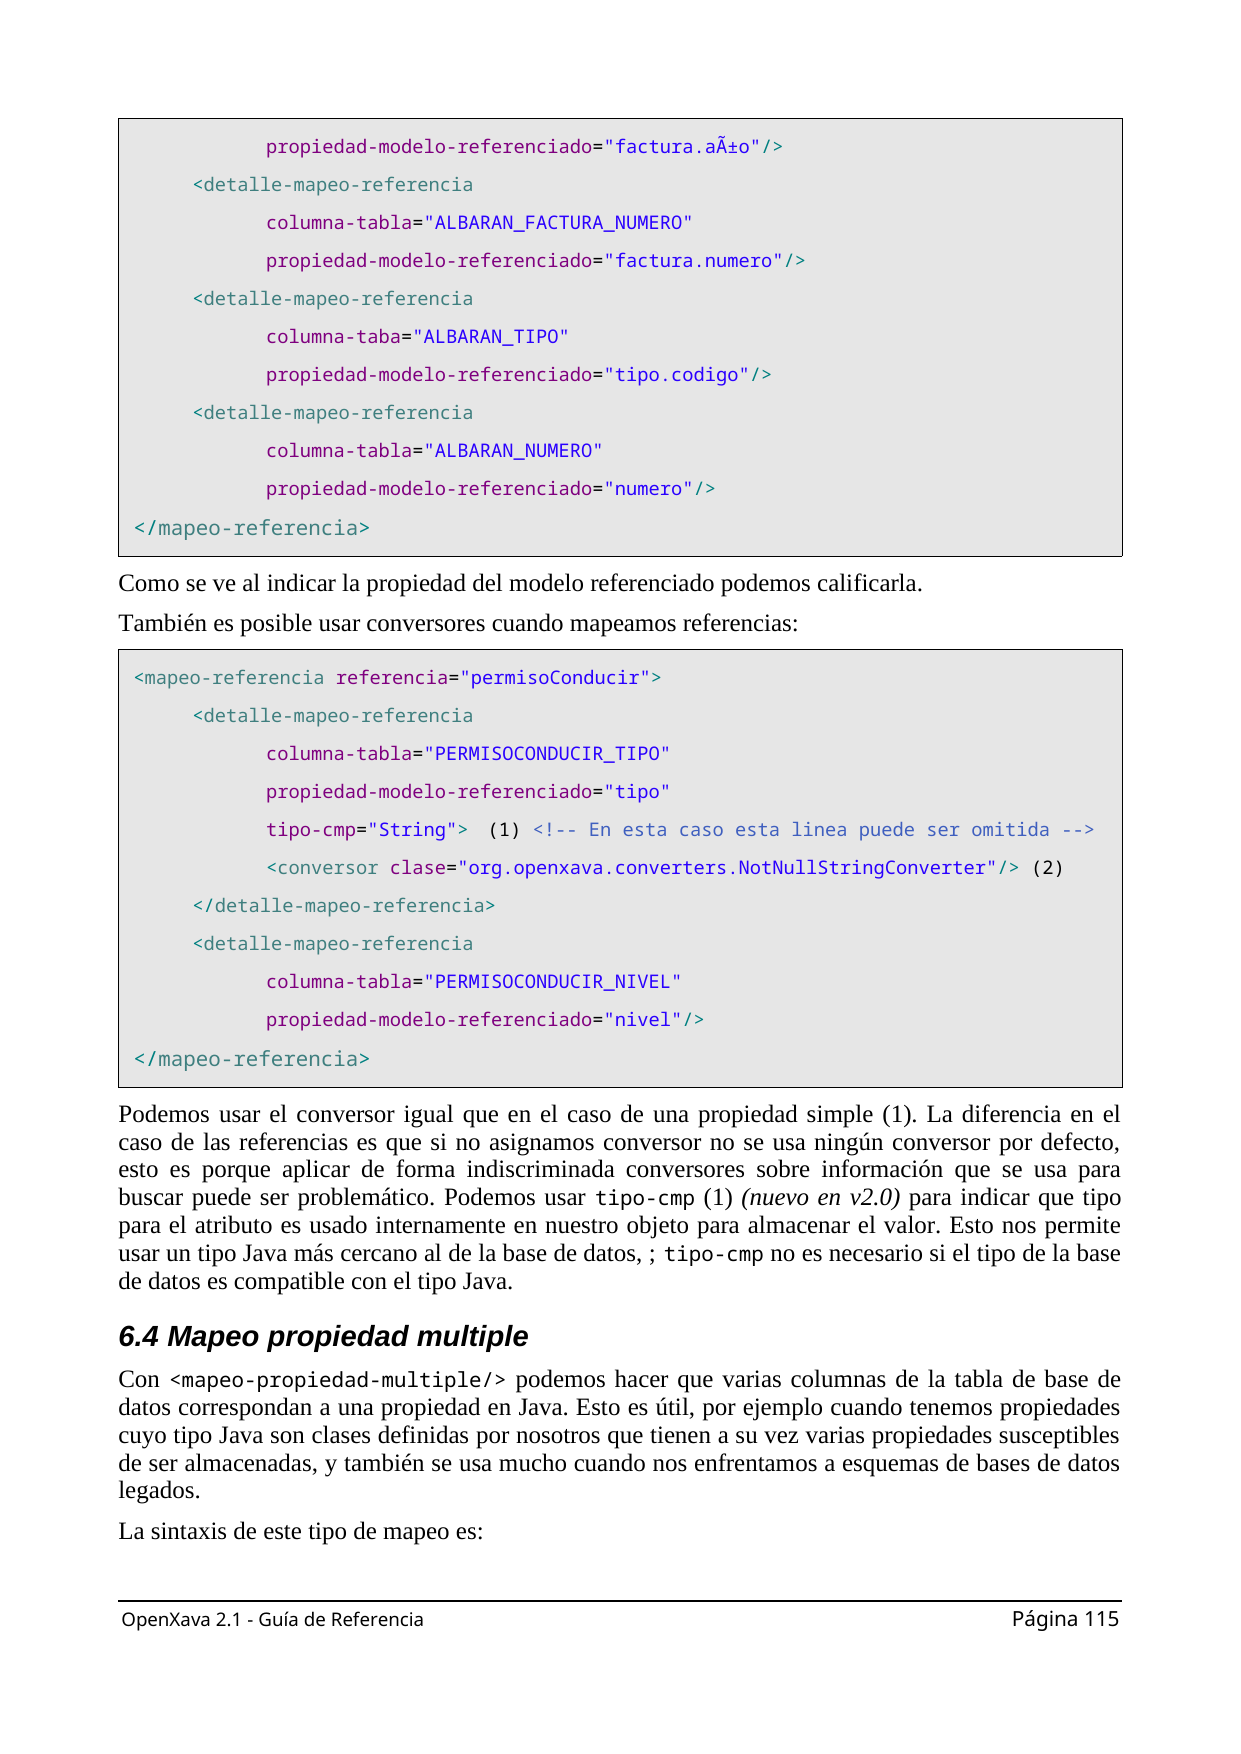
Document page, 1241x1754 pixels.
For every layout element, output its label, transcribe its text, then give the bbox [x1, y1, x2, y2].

text propiedad-modelo-referenciado="factura.aÃ±o"/> [119, 119, 1122, 156]
text propiedad-modelo-referenciado="tipo" [119, 763, 1122, 801]
text <conversor clase="org.openxava.converters.NotNullStringConverter"/> (2) [119, 839, 1122, 877]
text Como se ve al indicar la propiedad del modelo referenciado podemos calificarla. [118, 569, 1122, 597]
subtitle Mapeo propiedad multiple [118, 1320, 1122, 1353]
text propiedad-modelo-referenciado="factura.numero"/> [119, 232, 1122, 270]
text columna-tabla="ALBARAN_FACTURA_NUMERO" [119, 194, 1122, 232]
text También es posible usar conversores cuando mapeamos referencias: [118, 609, 1122, 637]
text Podemos usar el conversor igual que en el caso de una propiedad simple (1). La diferencia en el caso de las referencias es que si no asignamos conversor no se usa ningún conversor por defecto, esto es porque aplicar de forma indiscriminada conversores sobre información que se usa para buscar puede ser problemático. Podemos usar tipo-cmp (1) (nuevo en v2.0) para indicar que tipo para el atributo es usado internamente en nuestro objeto para almacenar el valor. Esto nos permite usar un tipo Java más cercano al de la base de datos, ; tipo-cmp no es necesario si el tipo de la base de datos es compatible con el tipo Java. [118, 1100, 1122, 1295]
text Con <mapeo-propiedad-multiple/> podemos hacer que varias columnas de la tabla de base de datos correspondan a una propiedad en Java. Esto es útil, por ejemplo cuando tenemos propiedades cuyo tipo Java son clases definidas por nosotros que tienen a su vez varias propiedades susceptibles de ser almacenadas, y también se usa mucho cuando nos enfrentamos a esquemas de bases de datos legados. [118, 1365, 1122, 1504]
text <mapeo-referencia referencia="permisoConducir"> [119, 650, 1122, 687]
text La sintaxis de este tipo de mapeo es: [118, 1517, 1122, 1544]
text </detalle-mapeo-referencia> [119, 877, 1122, 915]
text <detalle-mapeo-referencia [119, 156, 1122, 194]
text <detalle-mapeo-referencia [119, 687, 1122, 725]
text tipo-cmp="String"> (1) <!-- En esta caso esta linea puede ser omitida --> [119, 801, 1122, 839]
text <detalle-mapeo-referencia [119, 915, 1122, 953]
text <detalle-mapeo-referencia [119, 270, 1122, 308]
text propiedad-modelo-referenciado="numero"/> [119, 460, 1122, 498]
text columna-tabla="PERMISOCONDUCIR_TIPO" [119, 725, 1122, 763]
text propiedad-modelo-referenciado="nivel"/> [119, 991, 1122, 1029]
text <detalle-mapeo-referencia [119, 384, 1122, 422]
text columna-taba="ALBARAN_TIPO" [119, 308, 1122, 346]
text </mapeo-referencia> [119, 1029, 1122, 1087]
text propiedad-modelo-referenciado="tipo.codigo"/> [119, 346, 1122, 384]
text columna-tabla="ALBARAN_NUMERO" [119, 422, 1122, 460]
text </mapeo-referencia> [119, 498, 1122, 556]
text columna-tabla="PERMISOCONDUCIR_NIVEL" [119, 953, 1122, 991]
